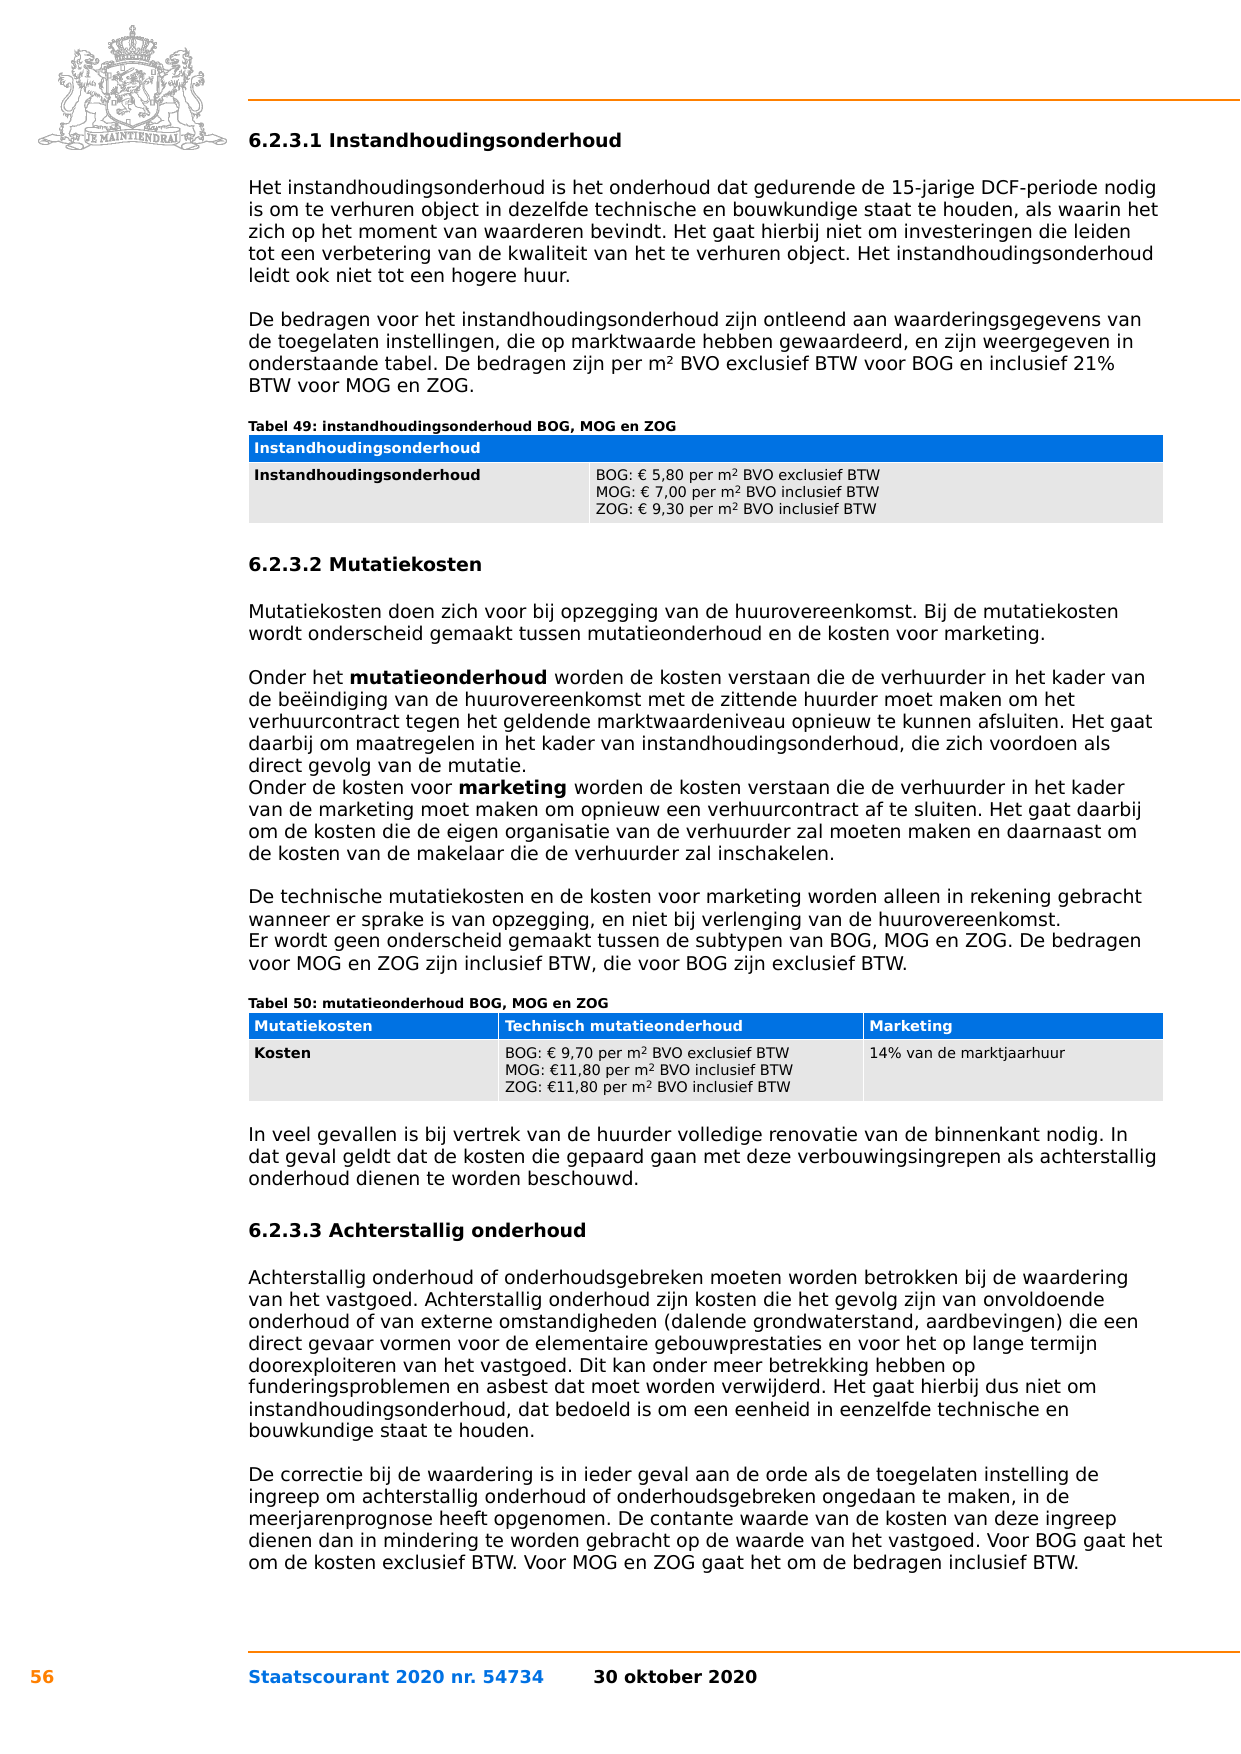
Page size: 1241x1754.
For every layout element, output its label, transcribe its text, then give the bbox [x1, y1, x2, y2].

text In veel gevallen is bij vertrek van de huurder volledige renovatie van de binnenkant nodig. In dat geval geldt dat de kosten die gepaard gaan met deze verbouwingsingrepen als achterstallig onderhoud dienen te worden beschouwd. [248, 1124, 1163, 1189]
table_header Tabel 50: mutatieonderhoud BOG, MOG en ZOG [248, 996, 1163, 1012]
table_cell Kosten [249, 1040, 498, 1101]
table_cell Instandhoudingsonderhoud [249, 463, 589, 523]
text Er wordt geen onderscheid gemaakt tussen de subtypen van BOG, MOG en ZOG. De bedragen voor MOG en ZOG zijn inclusief BTW, die voor BOG zijn exclusief BTW. [248, 930, 1163, 974]
text De correctie bij de waardering is in ieder geval aan de orde als de toegelaten instelling de ingreep om achterstallig onderhoud of onderhoudsgebreken ongedaan te maken, in de meerjarenprognose heeft opgenomen. De contante waarde van de kosten van deze ingreep dienen dan in mindering te worden gebracht op de waarde van het vastgoed. Voor BOG gaat het om de kosten exclusief BTW. Voor MOG en ZOG gaat het om de bedragen inclusief BTW. [248, 1464, 1163, 1574]
table_header Tabel 49: instandhoudingsonderhoud BOG, MOG en ZOG [248, 419, 1163, 434]
subtitle 6.2.3.2 Mutatiekosten [248, 554, 1163, 576]
text Onder het mutatieonderhoud worden de kosten verstaan die de verhuurder in het kader van de beëindiging van de huurovereenkomst met de zittende huurder moet maken om het verhuurcontract tegen het geldende marktwaardeniveau opnieuw te kunnen afsluiten. Het gaat daarbij om maatregelen in het kader van instandhoudingsonderhoud, die zich voordoen als direct gevolg van de mutatie. [248, 667, 1163, 777]
text Achterstallig onderhoud of onderhoudsgebreken moeten worden betrokken bij de waardering van het vastgoed. Achterstallig onderhoud zijn kosten die het gevolg zijn van onvoldoende onderhoud of van externe omstandigheden (dalende grondwaterstand, aardbevingen) die een direct gevaar vormen voor de elementaire gebouwprestaties en voor het op lange termijn doorexploiteren van het vastgoed. Dit kan onder meer betrekking hebben op funderingsproblemen en asbest dat moet worden verwijderd. Het gaat hierbij dus niet om instandhoudingsonderhoud, dat bedoeld is om een eenheid in eenzelfde technische en bouwkundige staat te houden. [248, 1267, 1163, 1442]
table_cell Instandhoudingsonderhoud [249, 435, 1163, 462]
table_cell BOG: € 9,70 per m2 BVO exclusief BTW MOG: €11,80 per m2 BVO inclusief BTW ZOG: €11,80 per m2 BVO inclusief BTW [499, 1040, 863, 1101]
table_cell BOG: € 5,80 per m2 BVO exclusief BTW MOG: € 7,00 per m2 BVO inclusief BTW ZOG: € 9,30 per m2 BVO inclusief BTW [590, 463, 1163, 523]
picture [38, 25, 227, 150]
text Onder de kosten voor marketing worden de kosten verstaan die de verhuurder in het kader van de marketing moet maken om opnieuw een verhuurcontract af te sluiten. Het gaat daarbij om de kosten die de eigen organisatie van de verhuurder zal moeten maken en daarnaast om de kosten van de makelaar die de verhuurder zal inschakelen. [248, 777, 1163, 864]
subtitle 6.2.3.1 Instandhoudingsonderhoud [248, 130, 1163, 152]
subtitle 6.2.3.3 Achterstallig onderhoud [248, 1219, 1163, 1242]
text Mutatiekosten doen zich voor bij opzegging van de huurovereenkomst. Bij de mutatiekosten wordt onderscheid gemaakt tussen mutatieonderhoud en de kosten voor marketing. [248, 601, 1163, 645]
table_cell 14% van de marktjaarhuur [864, 1040, 1163, 1101]
table_cell Technisch mutatieonderhoud [499, 1013, 863, 1039]
table_cell Mutatiekosten [249, 1013, 498, 1039]
text Het instandhoudingsonderhoud is het onderhoud dat gedurende de 15-jarige DCF-periode nodig is om te verhuren object in dezelfde technische en bouwkundige staat te houden, als waarin het zich op het moment van waarderen bevindt. Het gaat hierbij niet om investeringen die leiden tot een verbetering van de kwaliteit van het te verhuren object. Het instandhoudingsonderhoud leidt ook niet tot een hogere huur. [248, 177, 1163, 287]
table_cell Marketing [864, 1013, 1163, 1039]
text De technische mutatiekosten en de kosten voor marketing worden alleen in rekening gebracht wanneer er sprake is van opzegging, en niet bij verlenging van de huurovereenkomst. [248, 886, 1163, 930]
text De bedragen voor het instandhoudingsonderhoud zijn ontleend aan waarderingsgegevens van de toegelaten instellingen, die op marktwaarde hebben gewaardeerd, en zijn weergegeven in onderstaande tabel. De bedragen zijn per m² BVO exclusief BTW voor BOG en inclusief 21% BTW voor MOG en ZOG. [248, 309, 1163, 397]
